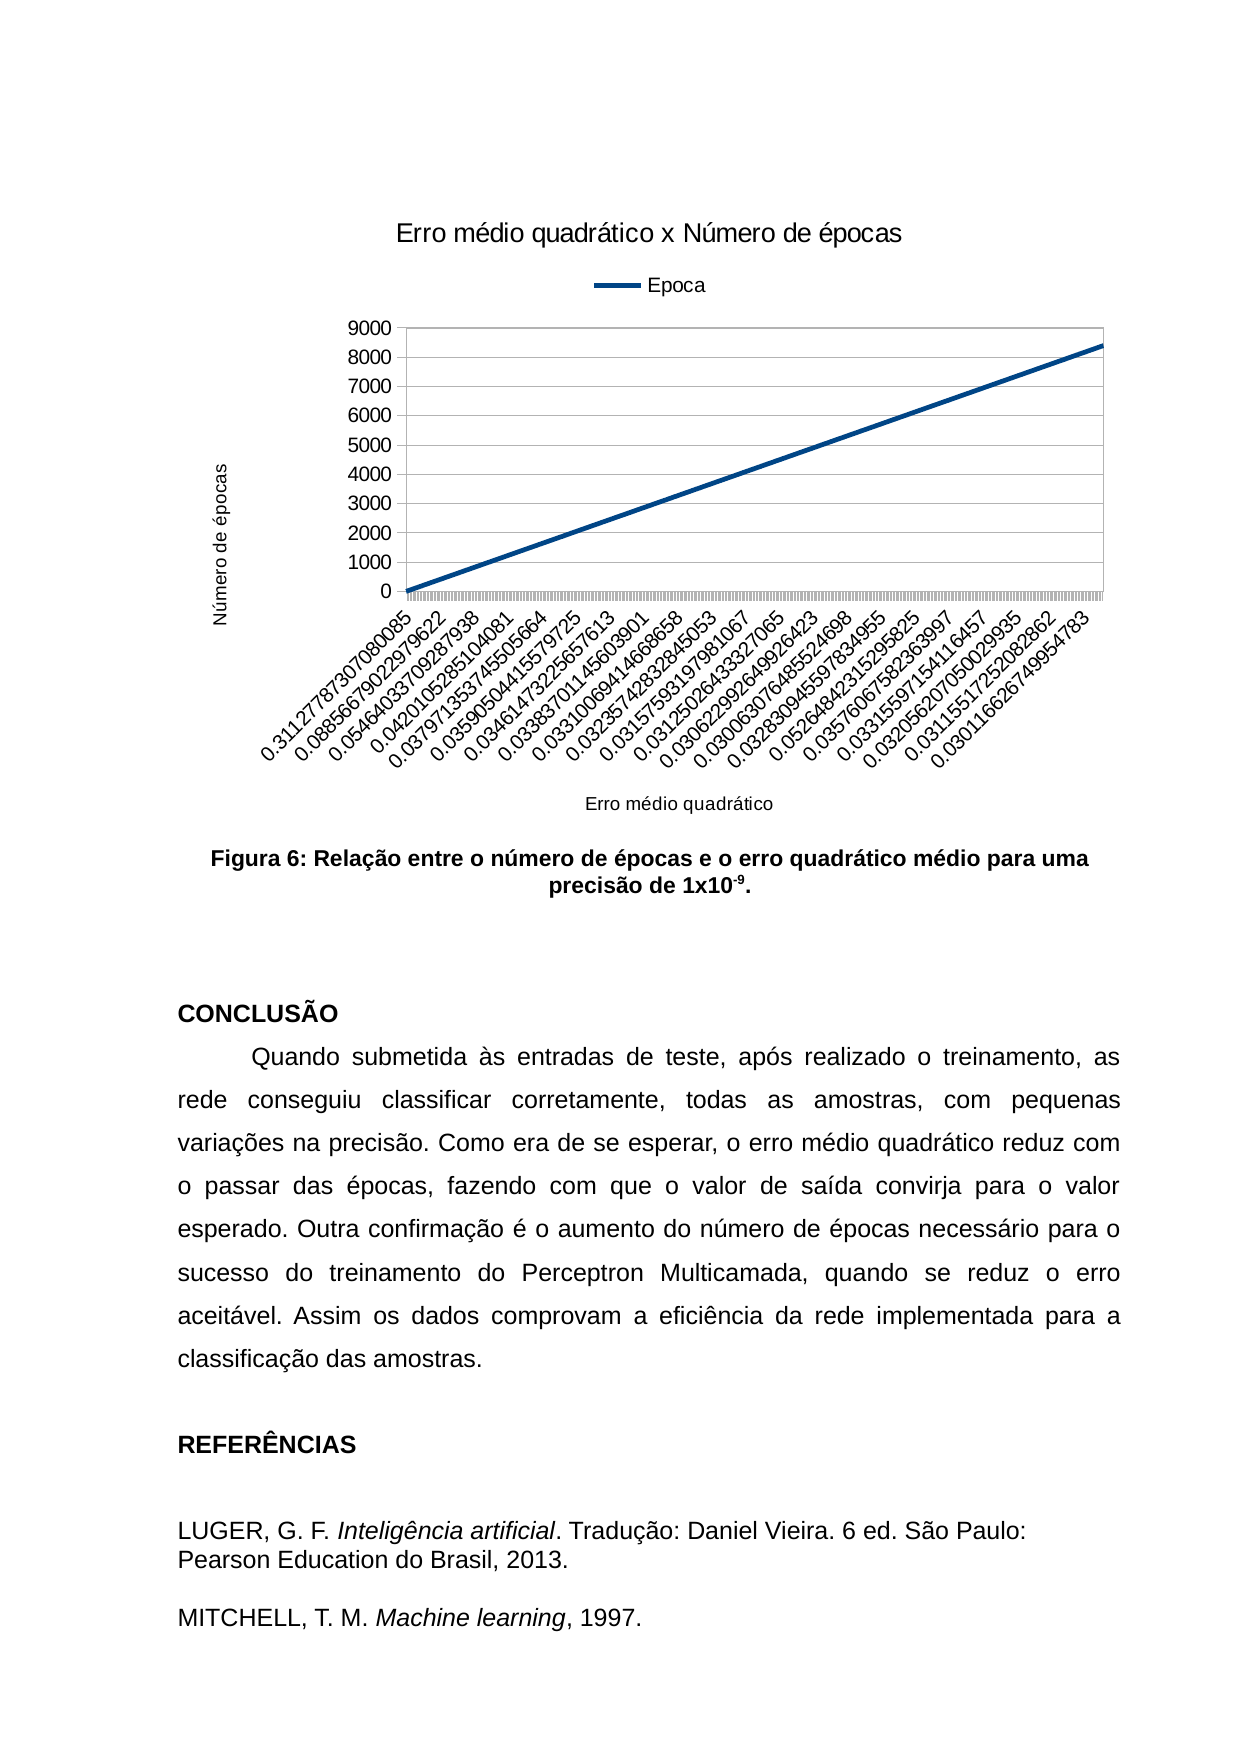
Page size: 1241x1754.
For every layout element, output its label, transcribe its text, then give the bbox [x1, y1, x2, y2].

text Quando submetida às entradas de teste, após realizado o treinamento, as rede conseguiu classificar corretamente, todas as amostras, com pequenas variações na precisão. Como era de se esperar, o erro médio quadrático reduz com o passar das épocas, fazendo com que o valor de saída convirja para o valor esperado. Outra confirmação é o aumento do número de épocas necessário para o sucesso do treinamento do Perceptron Multicamada, quando se reduz o erro aceitável. Assim os dados comprovam a eficiência da rede implementada para a classificação das amostras. [177, 1042, 1122, 1372]
text Figura 6: Relação entre o número de épocas e o erro quadrático médio para uma precisão de 1x10-9. [177, 846, 1122, 898]
text MITCHELL, T. M. Machine learning, 1997. [177, 1602, 1122, 1631]
text LUGER, G. F. Inteligência artificial. Tradução: Daniel Vieira. 6 ed. São Paulo: Pearson Education do Brasil, 2013. [177, 1516, 1122, 1574]
text REFERÊNCIAS [177, 1430, 1122, 1459]
text CONCLUSÃO [177, 999, 1122, 1027]
